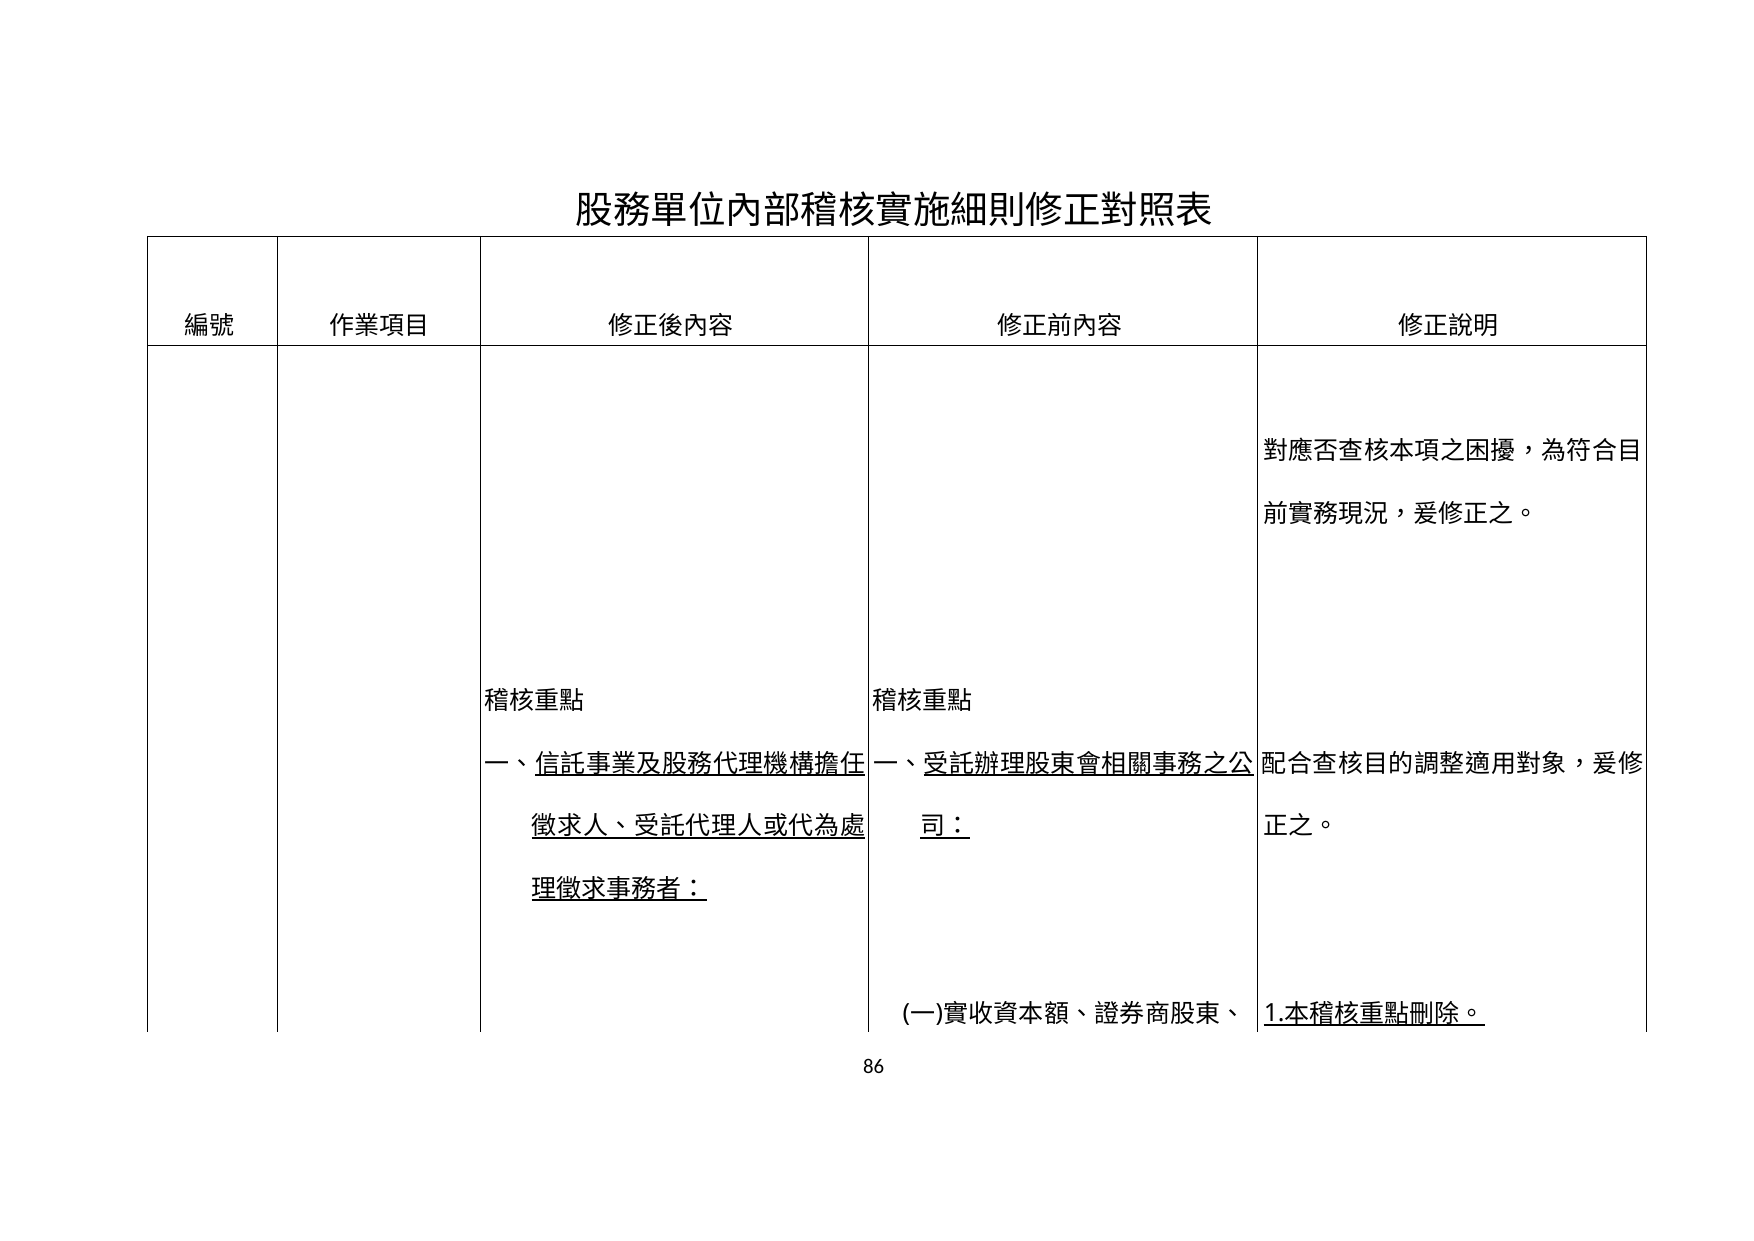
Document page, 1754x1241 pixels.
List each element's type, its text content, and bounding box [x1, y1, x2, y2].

table_cell [278, 970, 480, 1032]
table_cell 修正前內容 [869, 237, 1257, 345]
table_cell [481, 346, 868, 595]
table_cell 對應否查核本項之困擾，為符合目前實務現況，爰修正之。 [1258, 346, 1646, 595]
table_cell 編號 [148, 237, 277, 345]
table_cell [148, 970, 277, 1032]
table_cell 修正後內容 [481, 237, 868, 345]
table_cell 作業項目 [278, 237, 480, 345]
table_cell [481, 970, 868, 1032]
table_cell [148, 346, 277, 970]
table_cell 稽核重點 一、信託事業及股務代理機構擔任徵求人、受託代理人或代為處理徵求事務者： [481, 595, 868, 970]
table_cell 1.本稽核重點刪除。 [1258, 970, 1646, 1032]
table_cell 修正說明 [1258, 237, 1646, 345]
table_header 股務單位內部稽核實施細則修正對照表 [148, 157, 1646, 236]
table_cell [278, 346, 480, 970]
table_cell 稽核重點 一、受託辦理股東會相關事務之公司： [869, 595, 1257, 970]
table_cell 配合查核目的調整適用對象，爰修正之。 [1258, 595, 1646, 970]
table_cell (一)實收資本額、證券商股東、 [869, 970, 1257, 1032]
table_cell [869, 346, 1257, 595]
